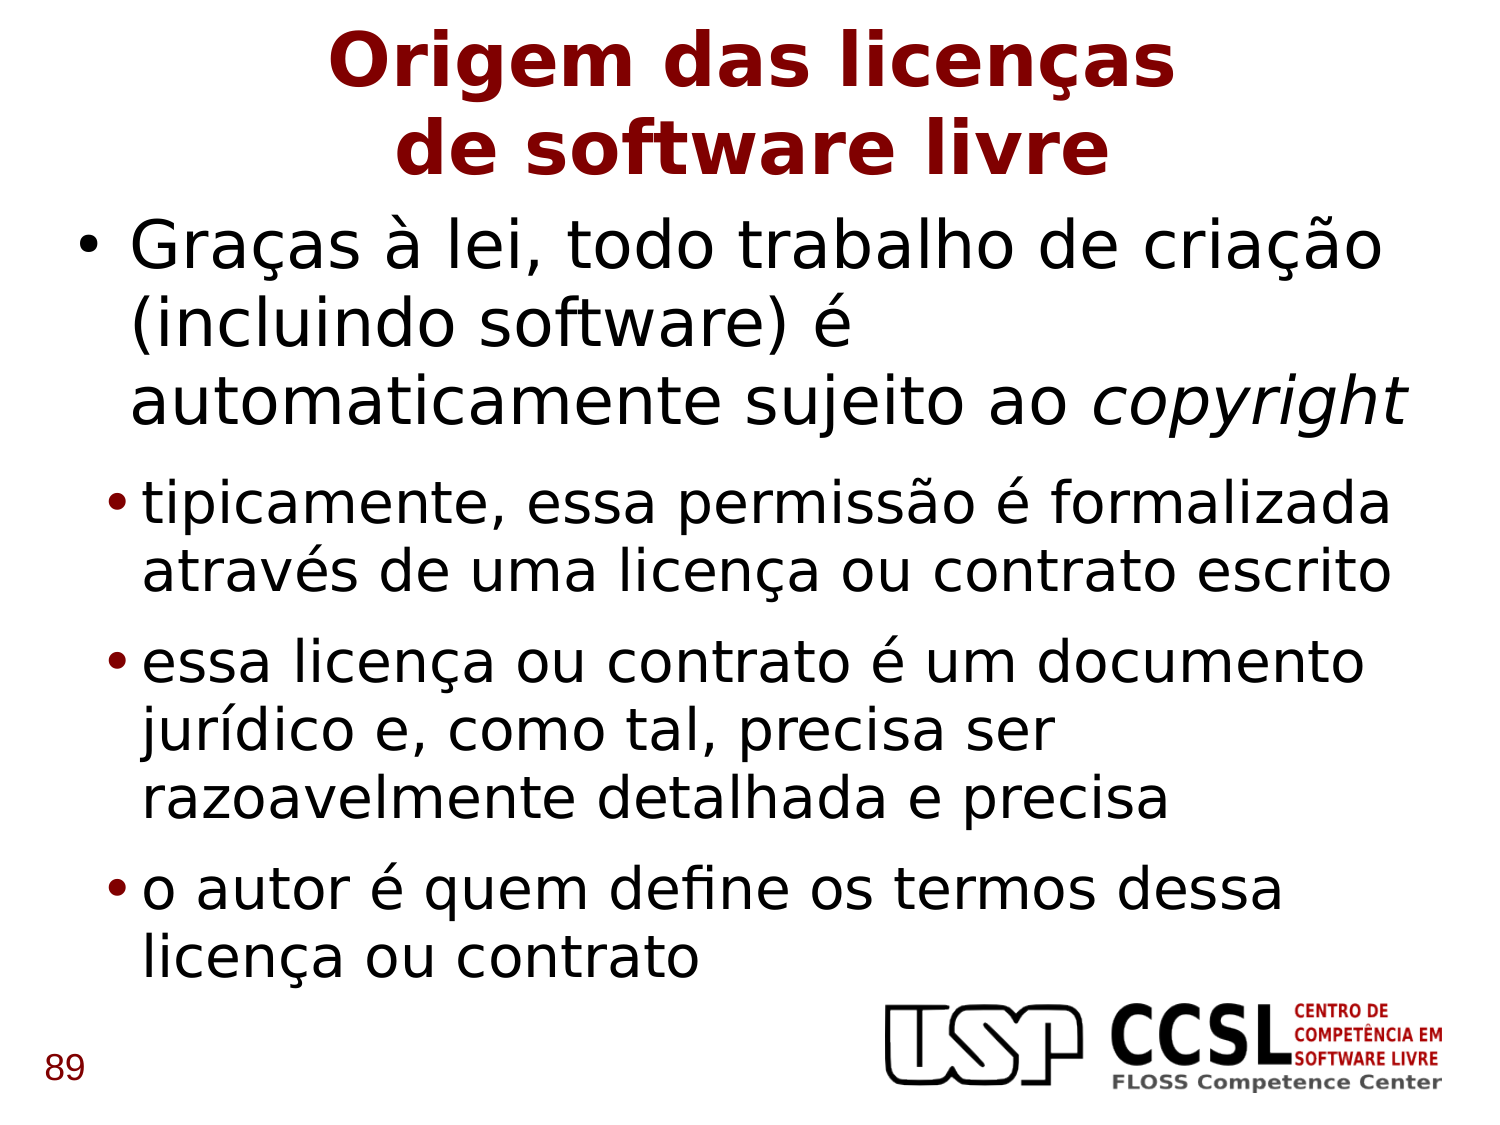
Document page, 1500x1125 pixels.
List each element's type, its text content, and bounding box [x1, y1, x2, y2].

picture [885, 1059, 1442, 1093]
title Origem das licenças de software livre [59, 17, 1447, 192]
list Graças à lei, todo trabalho de criação (incluindo software) é automaticamente sujeito ao copyright tipicamente, essa permissão é formalizada através de uma licença ou contrato escrito essa licença ou contrato é um documento jurídico e, como tal, precisa ser razoavelmente detalhada e precisa o autor é quem define os termos dessa licença ou contrato [59, 206, 1447, 1059]
